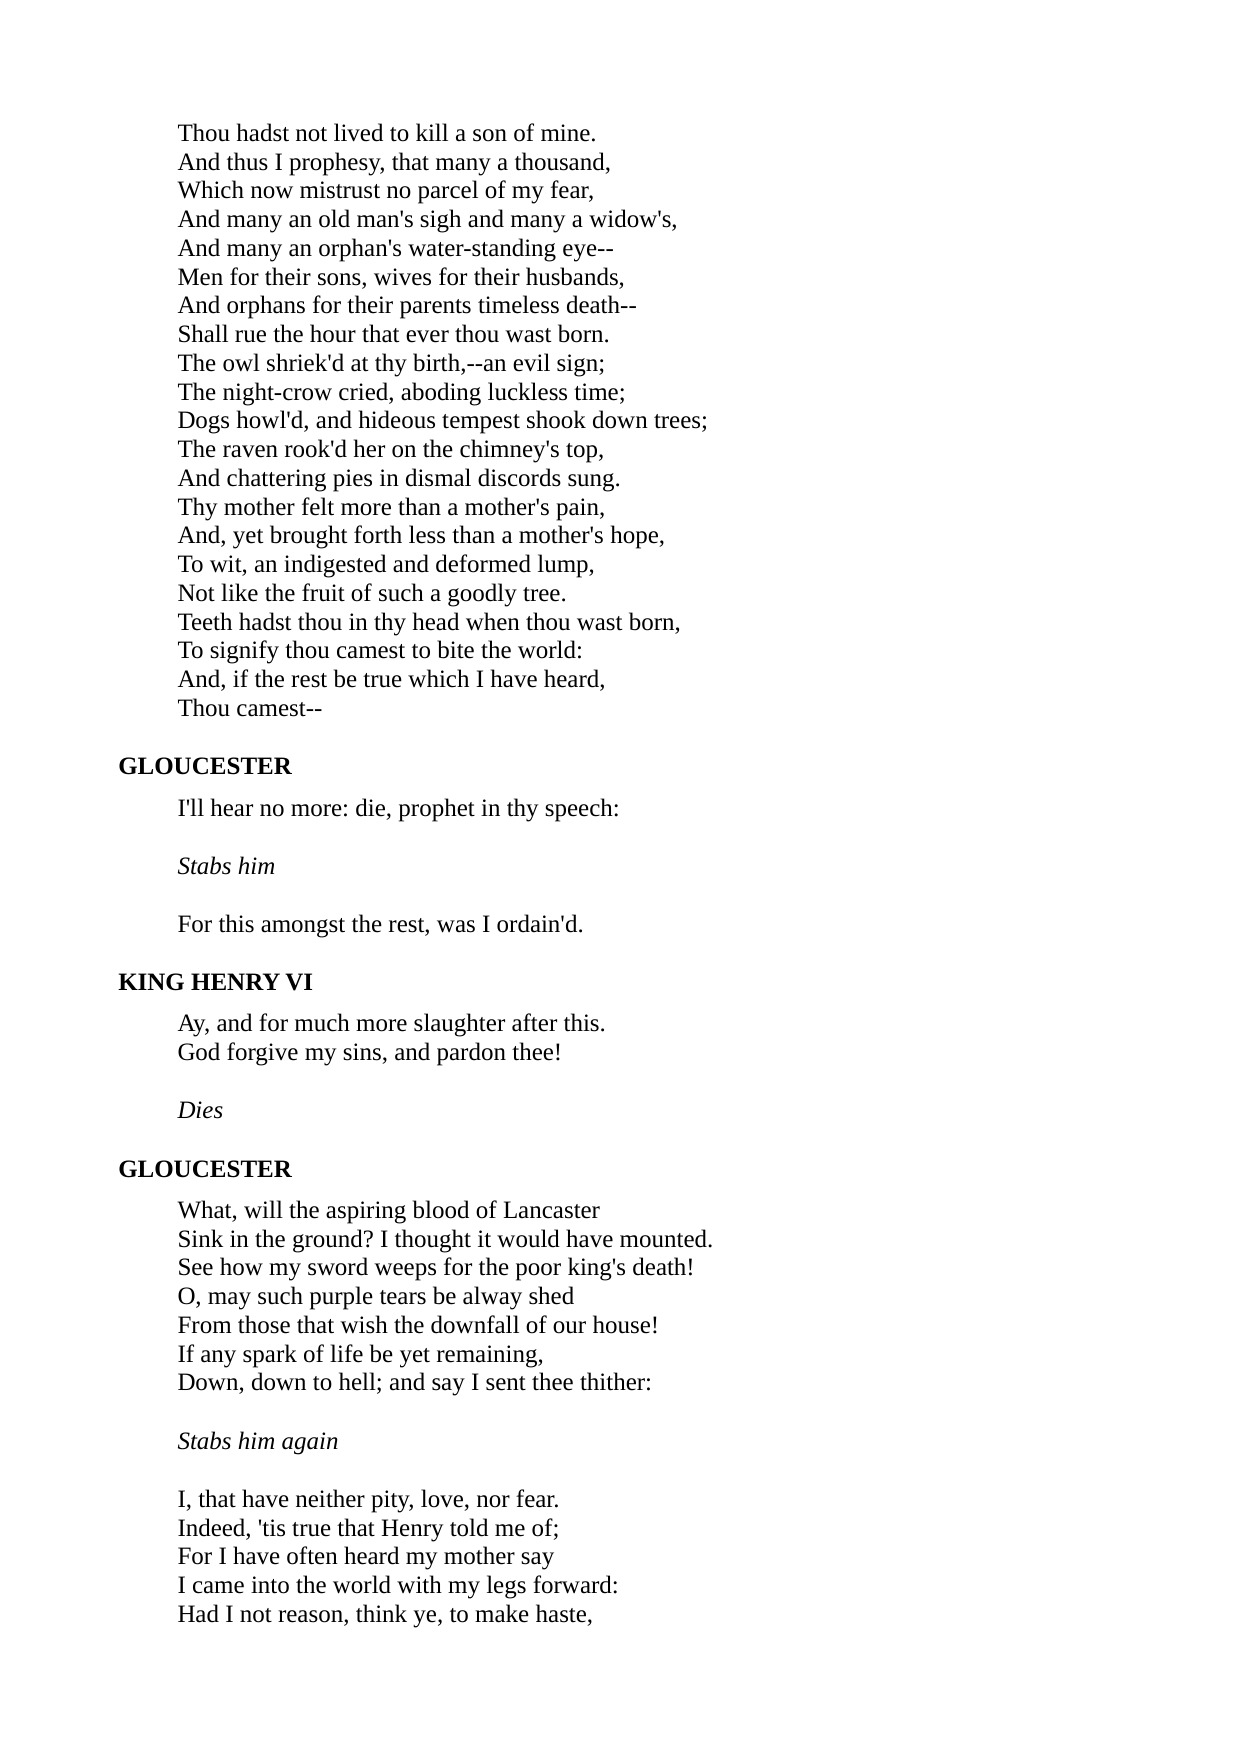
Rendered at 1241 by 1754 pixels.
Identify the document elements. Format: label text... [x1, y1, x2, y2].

text Ay, and for much more slaughter after this. God forgive my sins, and pardon thee! [177, 1008, 1063, 1066]
text For this amongst the rest, was I ordain'd. [177, 909, 1063, 938]
text Thou hadst not lived to kill a son of mine. And thus I prophesy, that many a thousand, Which now mistrust no parcel of my fear, And many an old man's sigh and many a widow's, And many an orphan's water-standing eye-- Men for their sons, wives for their husbands, And orphans for their parents timeless death-- Shall rue the hour that ever thou wast born. The owl shriek'd at thy birth,--an evil sign; The night-crow cried, aboding luckless time; Dogs howl'd, and hideous tempest shook down trees; The raven rook'd her on the chimney's top, And chattering pies in dismal discords sung. Thy mother felt more than a mother's pain, And, yet brought forth less than a mother's hope, To wit, an indigested and deformed lump, Not like the fruit of such a goodly tree. Teeth hadst thou in thy head when thou wast born, To signify thou camest to bite the world: And, if the rest be true which I have heard, Thou camest-- [177, 118, 1063, 722]
text KING HENRY VI [118, 967, 1122, 996]
text What, will the aspiring blood of Lancaster Sink in the ground? I thought it would have mounted. See how my sword weeps for the poor king's death! O, may such purple tears be alway shed From those that wish the downfall of our house! If any spark of life be yet remaining, Down, down to hell; and say I sent thee thither: [177, 1195, 1063, 1396]
text I, that have neither pity, love, nor fear. Indeed, 'tis true that Henry told me of; For I have often heard my mother say I came into the world with my legs forward: Had I not reason, think ye, to make haste, [177, 1484, 1063, 1628]
text I'll hear no more: die, prophet in thy speech: [177, 793, 1063, 821]
text Stabs him again [177, 1426, 1063, 1454]
text Stabs him [177, 851, 1063, 879]
text GLOUCESTER [118, 1154, 1122, 1182]
text Dies [177, 1096, 1063, 1124]
text GLOUCESTER [118, 751, 1122, 780]
